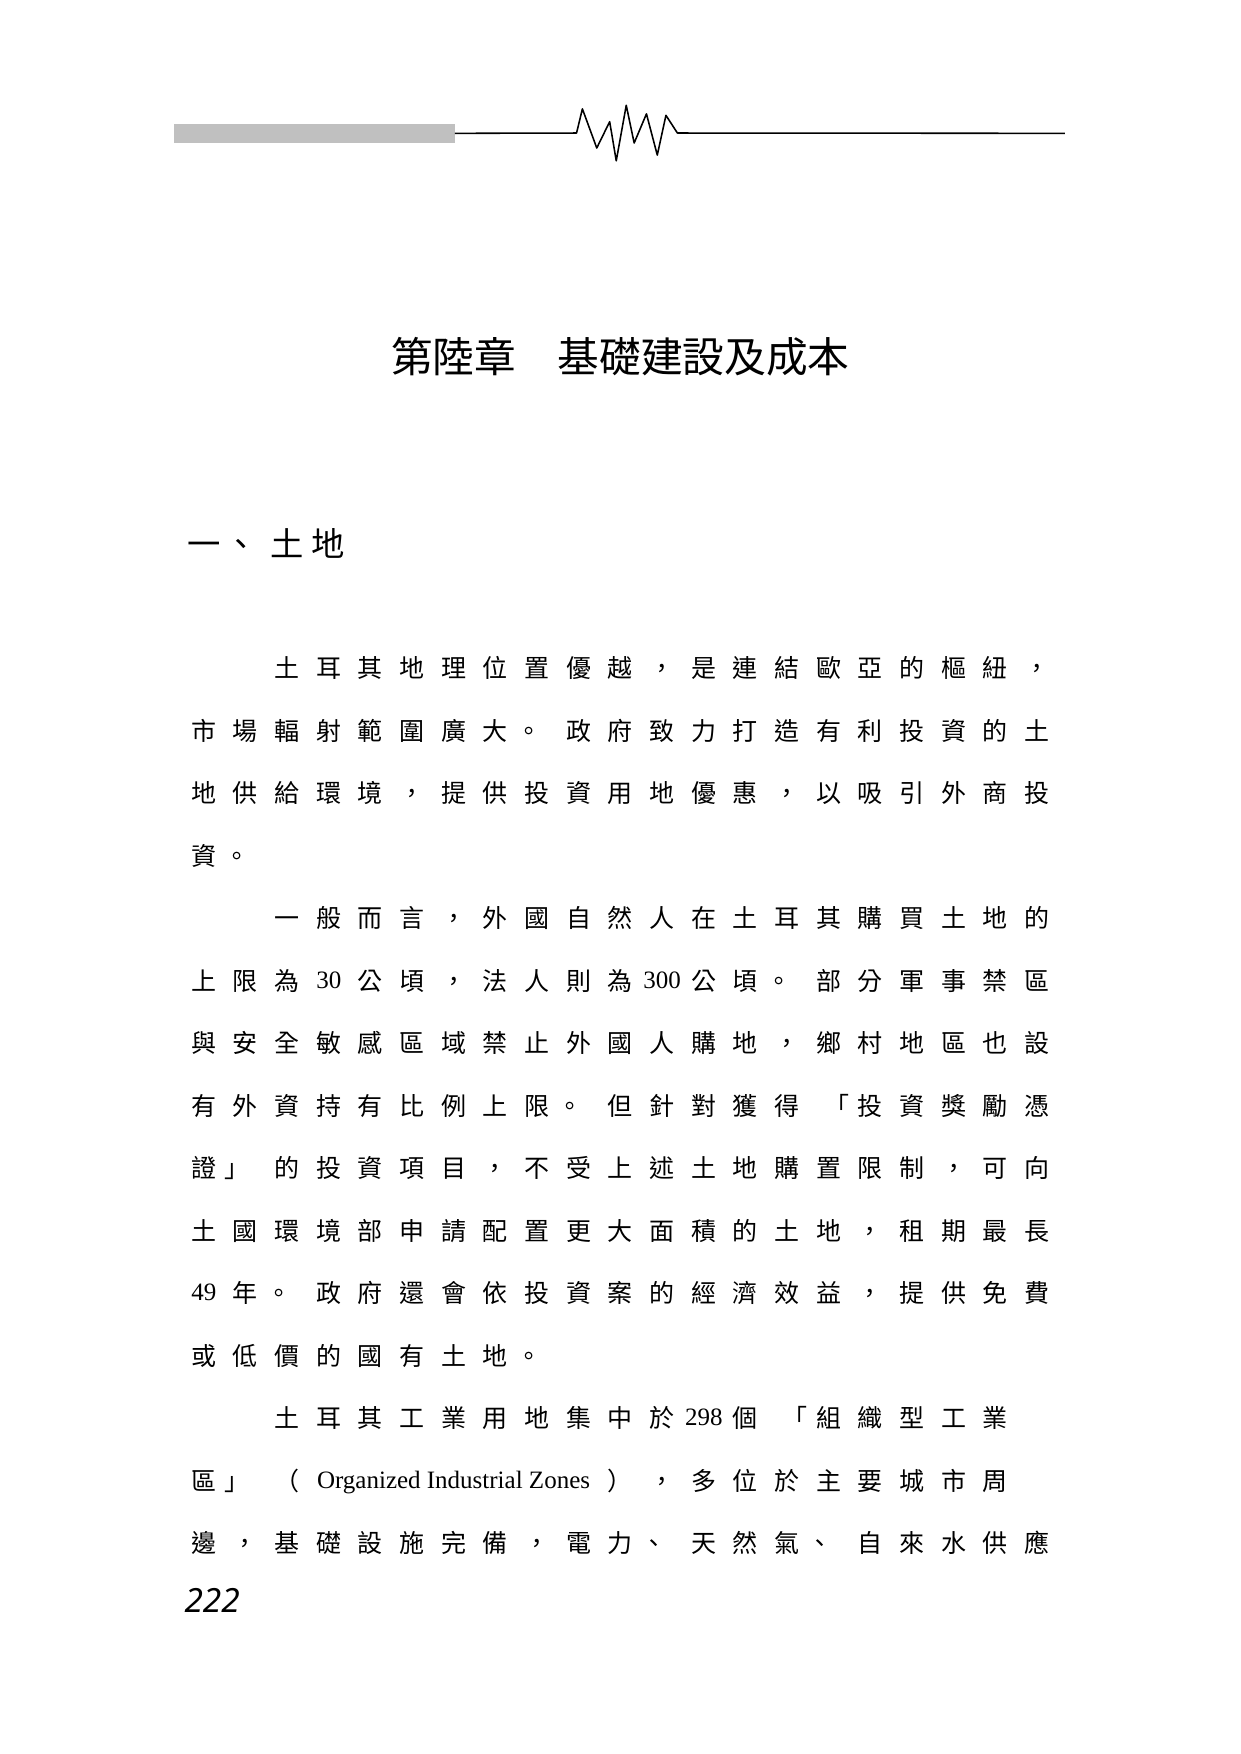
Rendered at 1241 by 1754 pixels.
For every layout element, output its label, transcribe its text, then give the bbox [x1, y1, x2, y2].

text 第陸章 基礎建設及成本 [183, 313, 1058, 375]
text 土耳其地理位置優越，是連結歐亞的樞紐，市場輻射範圍廣大。政府致力打造有利投資的土地供給環境，提供投資用地優惠，以吸引外商投資。 [183, 625, 1058, 875]
text 土耳其工業用地集中於298個「組織型工業區」（Organized Industrial Zones），多位於主要城市周邊，基礎設施完備，電力、天然氣、自來水供應 [183, 1375, 1058, 1563]
text 一般而言，外國自然人在土耳其購買土地的上限為30公頃，法人則為300公頃。部分軍事禁區與安全敏感區域禁止外國人購地，鄉村地區也設有外資持有比例上限。但針對獲得「投資獎勵憑證」的投資項目，不受上述土地購置限制，可向土國環境部申請配置更大面積的土地，租期最長49年。政府還會依投資案的經濟效益，提供免費或低價的國有土地。 [183, 875, 1058, 1375]
text 一、土地 [183, 500, 1058, 563]
